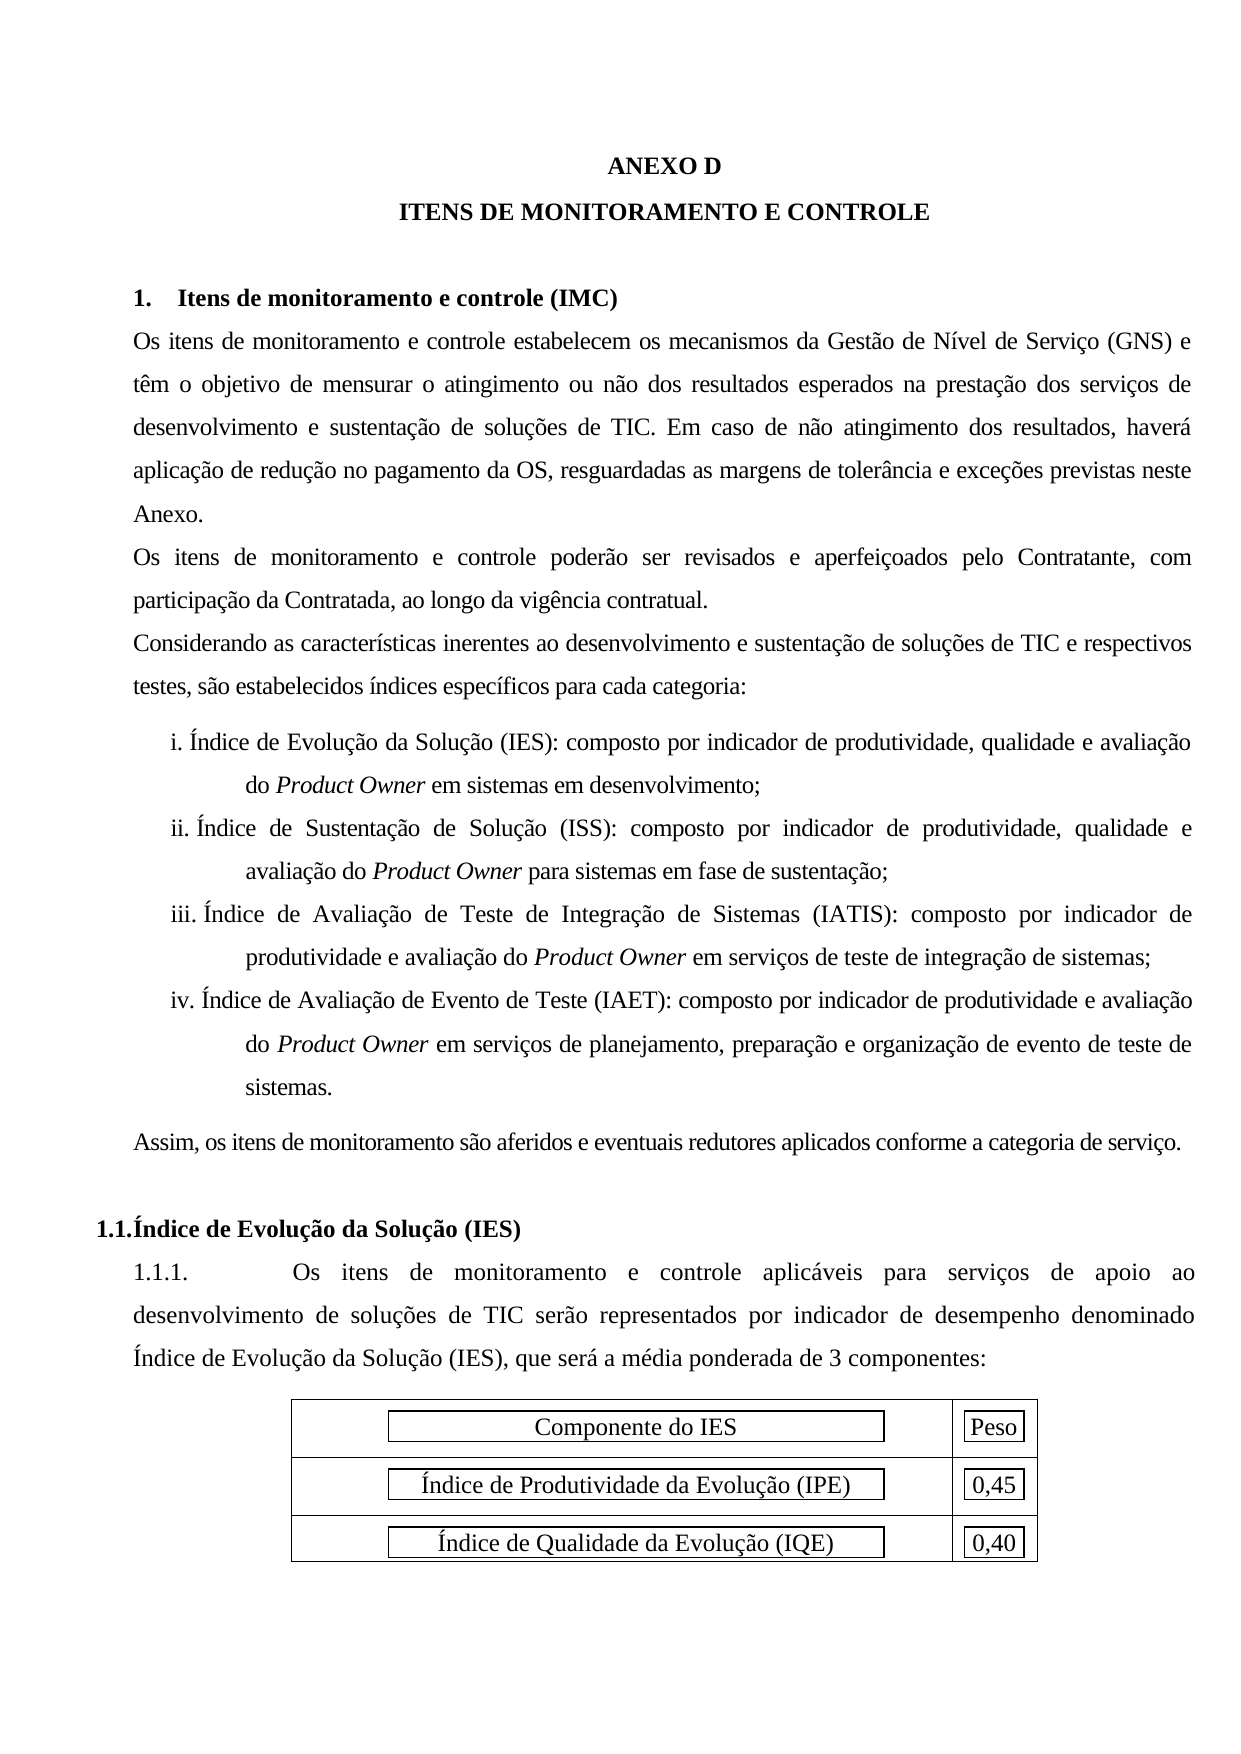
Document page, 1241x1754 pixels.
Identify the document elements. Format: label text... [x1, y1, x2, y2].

text Os itens de monitoramento e controle poderão ser revisados e aperfeiçoados pelo Contratante, com participação da Contratada, ao longo da vigência contratual. [133, 542, 1193, 614]
text iii. Índice de Avaliação de Teste de Integração de Sistemas (IATIS): composto por indicador de produtividade e avaliação do Product Owner em serviços de teste de integração de sistemas; [170, 899, 1193, 971]
table_cell Índice de Produtividade da Evolução (IPE) [292, 1458, 952, 1515]
text Assim, os itens de monitoramento são aferidos e eventuais redutores aplicados conforme a categoria de serviço. [133, 1127, 1193, 1156]
text iv. Índice de Avaliação de Evento de Teste (IAET): composto por indicador de produtividade e avaliação do Product Owner em serviços de planejamento, preparação e organização de evento de teste de sistemas. [170, 986, 1193, 1101]
text Considerando as características inerentes ao desenvolvimento e sustentação de soluções de TIC e respectivos testes, são estabelecidos índices específicos para cada categoria: [133, 628, 1193, 700]
text Os itens de monitoramento e controle estabelecem os mecanismos da Gestão de Nível de Serviço (GNS) e têm o objetivo de mensurar o atingimento ou não dos resultados esperados na prestação dos serviços de desenvolvimento e sustentação de soluções de TIC. Em caso de não atingimento dos resultados, haverá aplicação de redução no pagamento da OS, resguardadas as margens de tolerância e exceções previstas neste Anexo. [133, 326, 1193, 527]
text i. Índice de Evolução da Solução (IES): composto por indicador de produtividade, qualidade e avaliação do Product Owner em sistemas em desenvolvimento; [170, 727, 1193, 799]
list Itens de monitoramento e controle (IMC) [133, 283, 1196, 312]
text ANEXO D [133, 148, 1196, 181]
table_cell 0,45 [953, 1458, 1037, 1515]
text ii. Índice de Sustentação de Solução (ISS): composto por indicador de produtividade, qualidade e avaliação do Product Owner para sistemas em fase de sustentação; [170, 813, 1193, 885]
list Índice de Evolução da Solução (IES) [96, 1214, 1196, 1242]
table_cell 0,40 [953, 1516, 1037, 1561]
table_header Peso [953, 1400, 1037, 1457]
text ITENS DE MONITORAMENTO E CONTROLE [133, 193, 1196, 227]
table_header Componente do IES [292, 1400, 952, 1457]
list Os itens de monitoramento e controle aplicáveis para serviços de apoio ao desenvolvimento de soluções de TIC serão representados por indicador de desempenho denominado Índice de Evolução da Solução (IES), que será a média ponderada de 3 componentes: [133, 1257, 1196, 1372]
table_cell Índice de Qualidade da Evolução (IQE) [292, 1516, 952, 1561]
